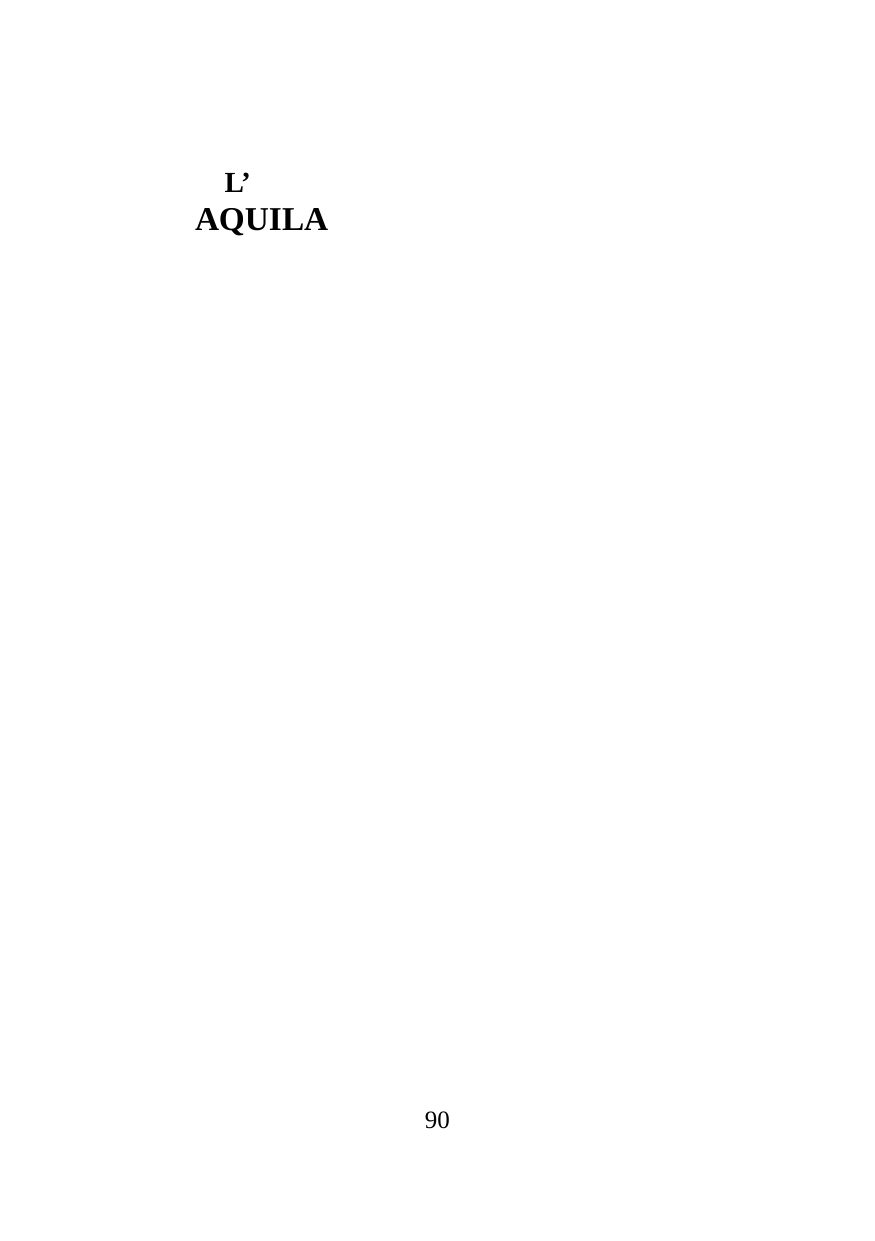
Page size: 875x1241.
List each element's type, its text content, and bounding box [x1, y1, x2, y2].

subtitle L’ AQUILA [195, 165, 768, 237]
